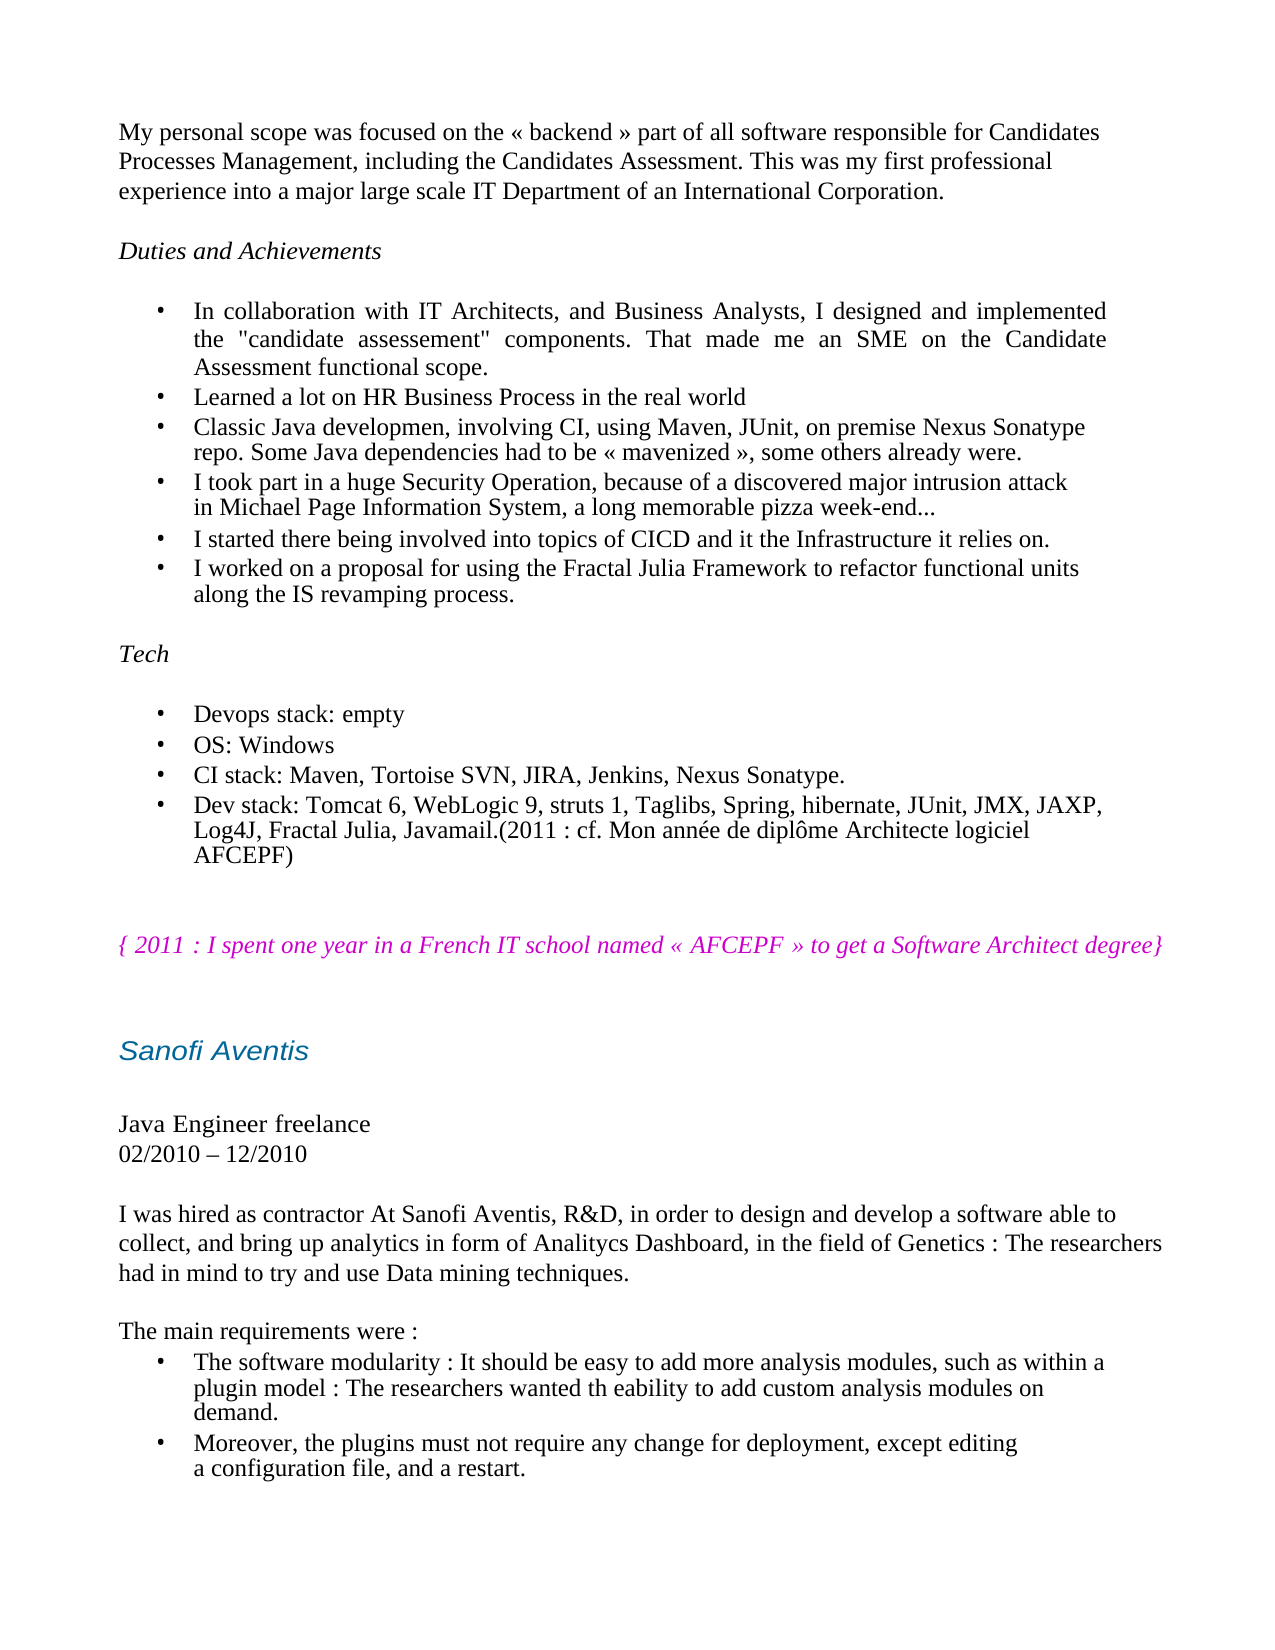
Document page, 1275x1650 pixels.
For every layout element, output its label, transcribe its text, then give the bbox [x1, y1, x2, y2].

list Moreover, the plugins must not require any change for deployment, except editing a configuration file, and a restart. [156, 1428, 1023, 1482]
list OS: Windows [156, 729, 1169, 759]
list Dev stack: Tomcat 6, WebLogic 9, struts 1, Taglibs, Spring, hibernate, JUnit, JMX, JAXP, Log4J, Fractal Julia, Javamail.(2011 : cf. Mon année de diplôme Architecte logiciel AFCEPF) [156, 789, 1130, 869]
list CI stack: Maven, Tortoise SVN, JIRA, Jenkins, Nexus Sonatype. [156, 759, 1169, 789]
list Classic Java developmen, involving CI, using Maven, JUnit, on premise Nexus Sonatype repo. Some Java dependencies had to be « mavenized », some others already were. [156, 412, 1129, 466]
list I started there being involved into topics of CICD and it the Infrastructure it relies on. [156, 521, 1169, 553]
text Duties and Achievements [118, 236, 1169, 265]
list I took part in a huge Security Operation, because of a discovered major intrusion attack in Michael Page Information System, a long memorable pizza week-end... [156, 467, 1089, 521]
list Learned a lot on HR Business Process in the real world [156, 380, 1169, 412]
subtitle Sanofi Aventis [118, 1034, 1169, 1066]
text I was hired as contractor At Sanofi Aventis, R&D, in order to design and develop a software able to collect, and bring up analytics in form of Analitycs Dashboard, in the field of Genetics : The researchers had in mind to try and use Data mining techniques. [118, 1199, 1169, 1287]
list The software modularity : It should be easy to add more analysis modules, such as within a plugin model : The researchers wanted th eability to add custom analysis modules on demand. [156, 1347, 1130, 1426]
list Devops stack: empty [156, 695, 1169, 729]
text Java Engineer freelance [118, 1109, 1169, 1137]
text Tech [118, 639, 1169, 668]
text The main requirements were : [118, 1318, 1169, 1345]
text 02/2010 – 12/2010 [118, 1139, 1169, 1168]
list In collaboration with IT Architects, and Business Analysts, I designed and implemented the "candidate assessement" components. That made me an SME on the Candidate Assessment functional scope. [156, 293, 1107, 380]
text { 2011 : I spent one year in a French IT school named « AFCEPF » to get a Software Architect degree} [118, 930, 1169, 959]
text My personal scope was focused on the « backend » part of all software responsible for Candidates Processes Management, including the Candidates Assessment. This was my first professional experience into a major large scale IT Department of an International Corporation. [118, 117, 1149, 205]
list I worked on a proposal for using the Fractal Julia Framework to refactor functional units along the IS revamping process. [156, 553, 1132, 607]
